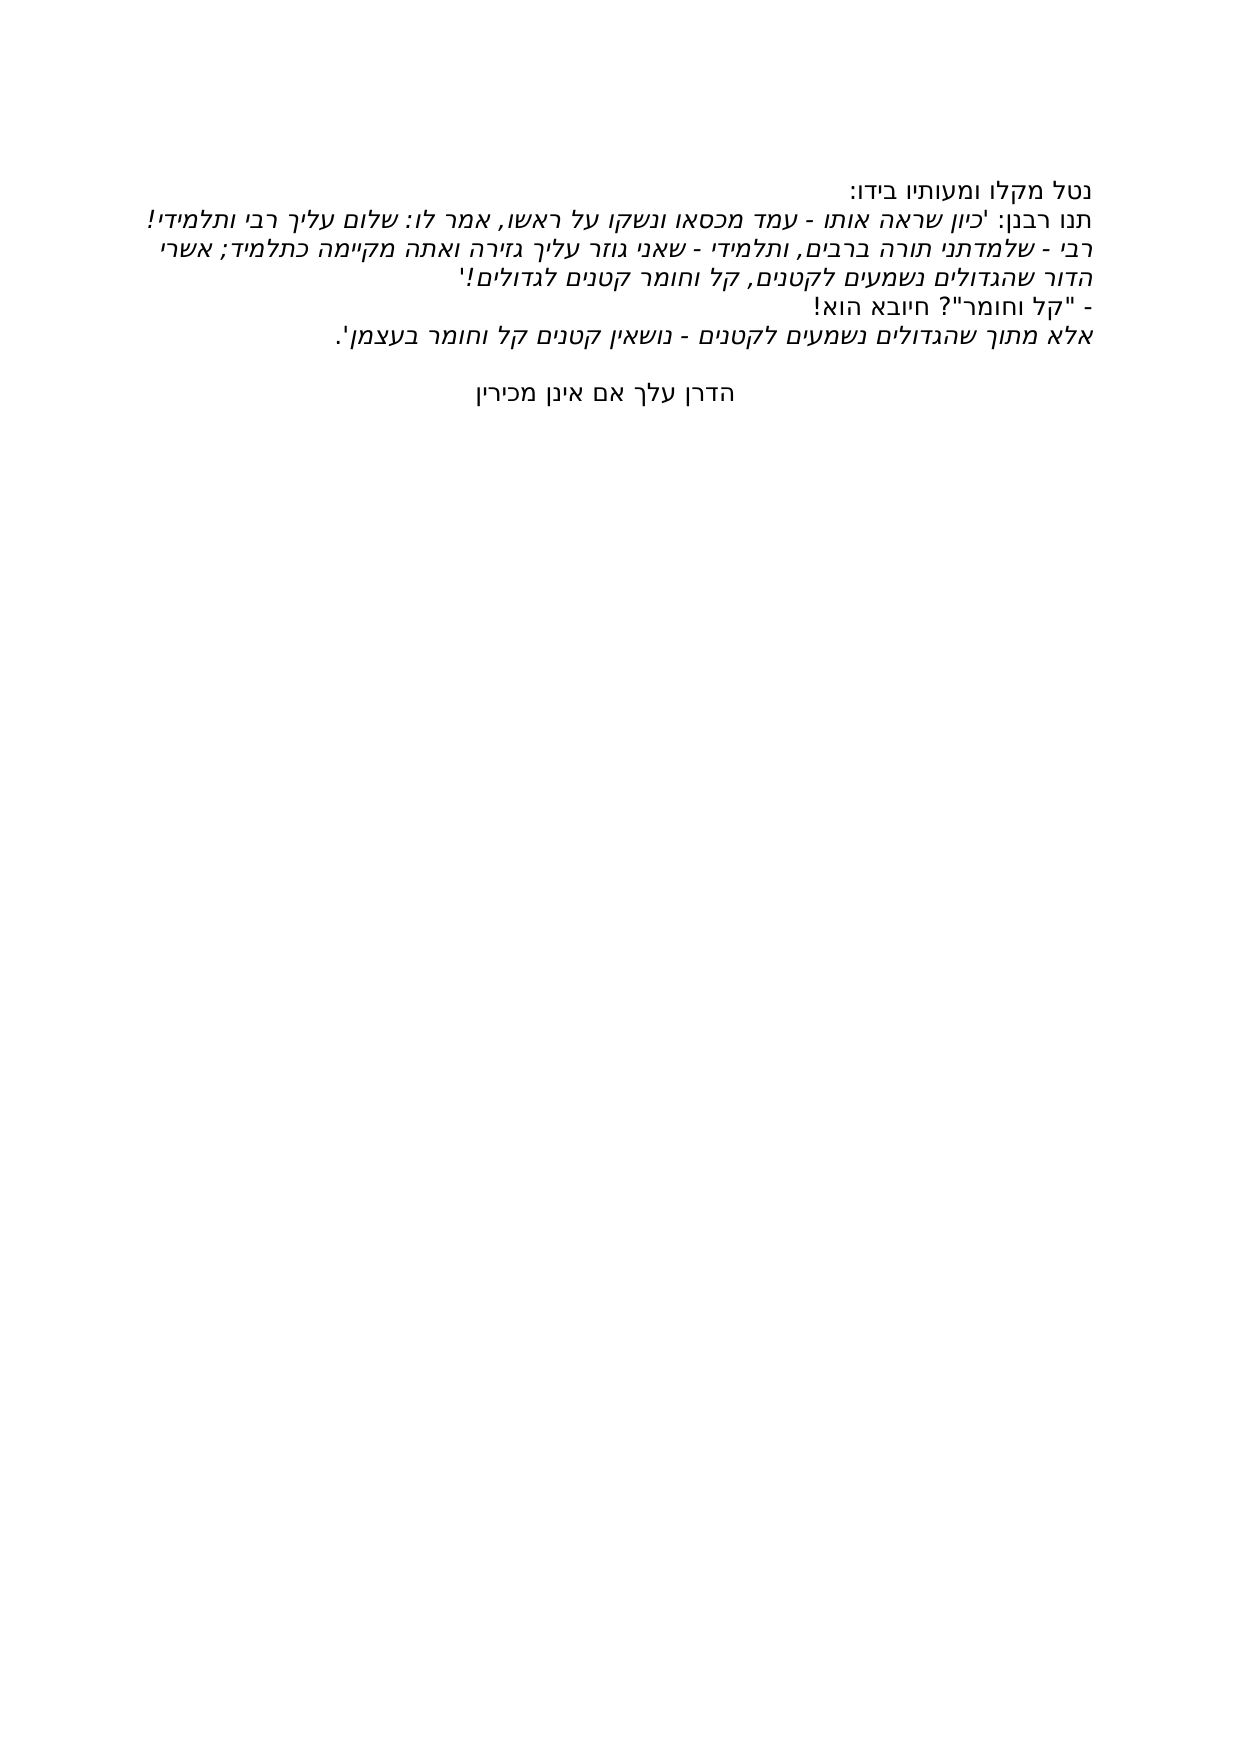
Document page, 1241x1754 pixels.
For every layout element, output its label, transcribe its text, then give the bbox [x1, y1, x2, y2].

text - "קל וחומר"? חיובא הוא! [118, 292, 1092, 321]
text הדרן עלך אם אינן מכירין [118, 378, 1092, 407]
text אלא מתוך שהגדולים נשמעים לקטנים - נושאין קטנים קל וחומר בעצמן'. [118, 321, 1092, 350]
text נטל מקלו ומעותיו בידו: [118, 176, 1092, 205]
text תנו רבנן: 'כיון שראה אותו - עמד מכסאו ונשקו על ראשו, אמר לו: שלום עליך רבי ותלמידי! רבי - שלמדתני תורה ברבים, ותלמידי - שאני גוזר עליך גזירה ואתה מקיימה כתלמיד; אשרי הדור שהגדולים נשמעים לקטנים, קל וחומר קטנים לגדולים!' [118, 205, 1092, 292]
